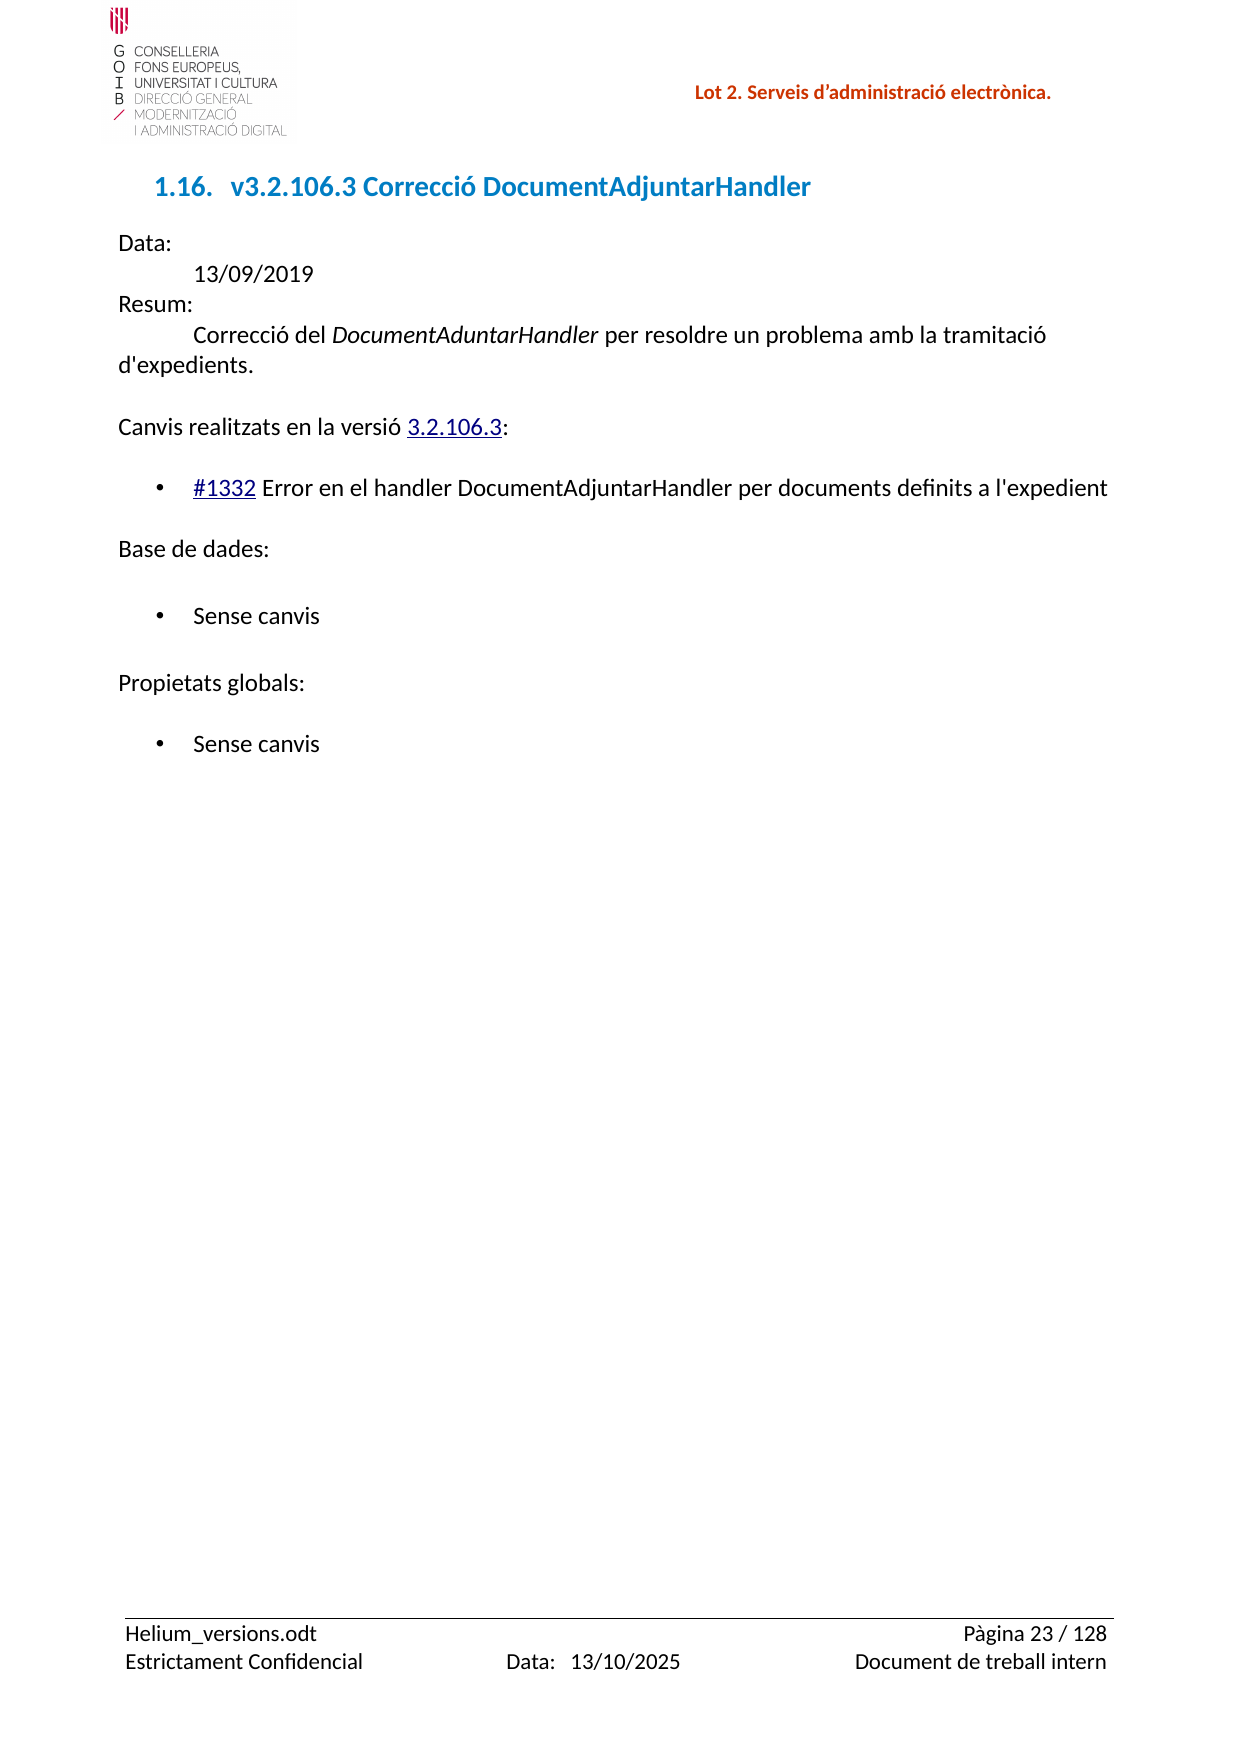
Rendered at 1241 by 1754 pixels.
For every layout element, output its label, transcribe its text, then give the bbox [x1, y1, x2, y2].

subtitle v3.2.106.3 Correcció DocumentAdjuntarHandler [153, 168, 1122, 204]
text Canvis realitzats en la versió 3.2.106.3: [118, 411, 1122, 441]
text Correcció del DocumentAduntarHandler per resoldre un problema amb la tramitació d'expedients. [118, 319, 1122, 380]
list Sense canvis [156, 600, 1122, 630]
list #1332 Error en el handler DocumentAdjuntarHandler per documents definits a l'expedient [156, 472, 1122, 502]
list Sense canvis [156, 728, 1122, 758]
text 13/09/2019 [118, 258, 1122, 289]
text Propietats globals: [118, 667, 1122, 697]
picture [100, 0, 297, 144]
text Data: [118, 228, 1122, 258]
text Base de dades: [118, 533, 1122, 563]
text Resum: [118, 289, 1122, 319]
